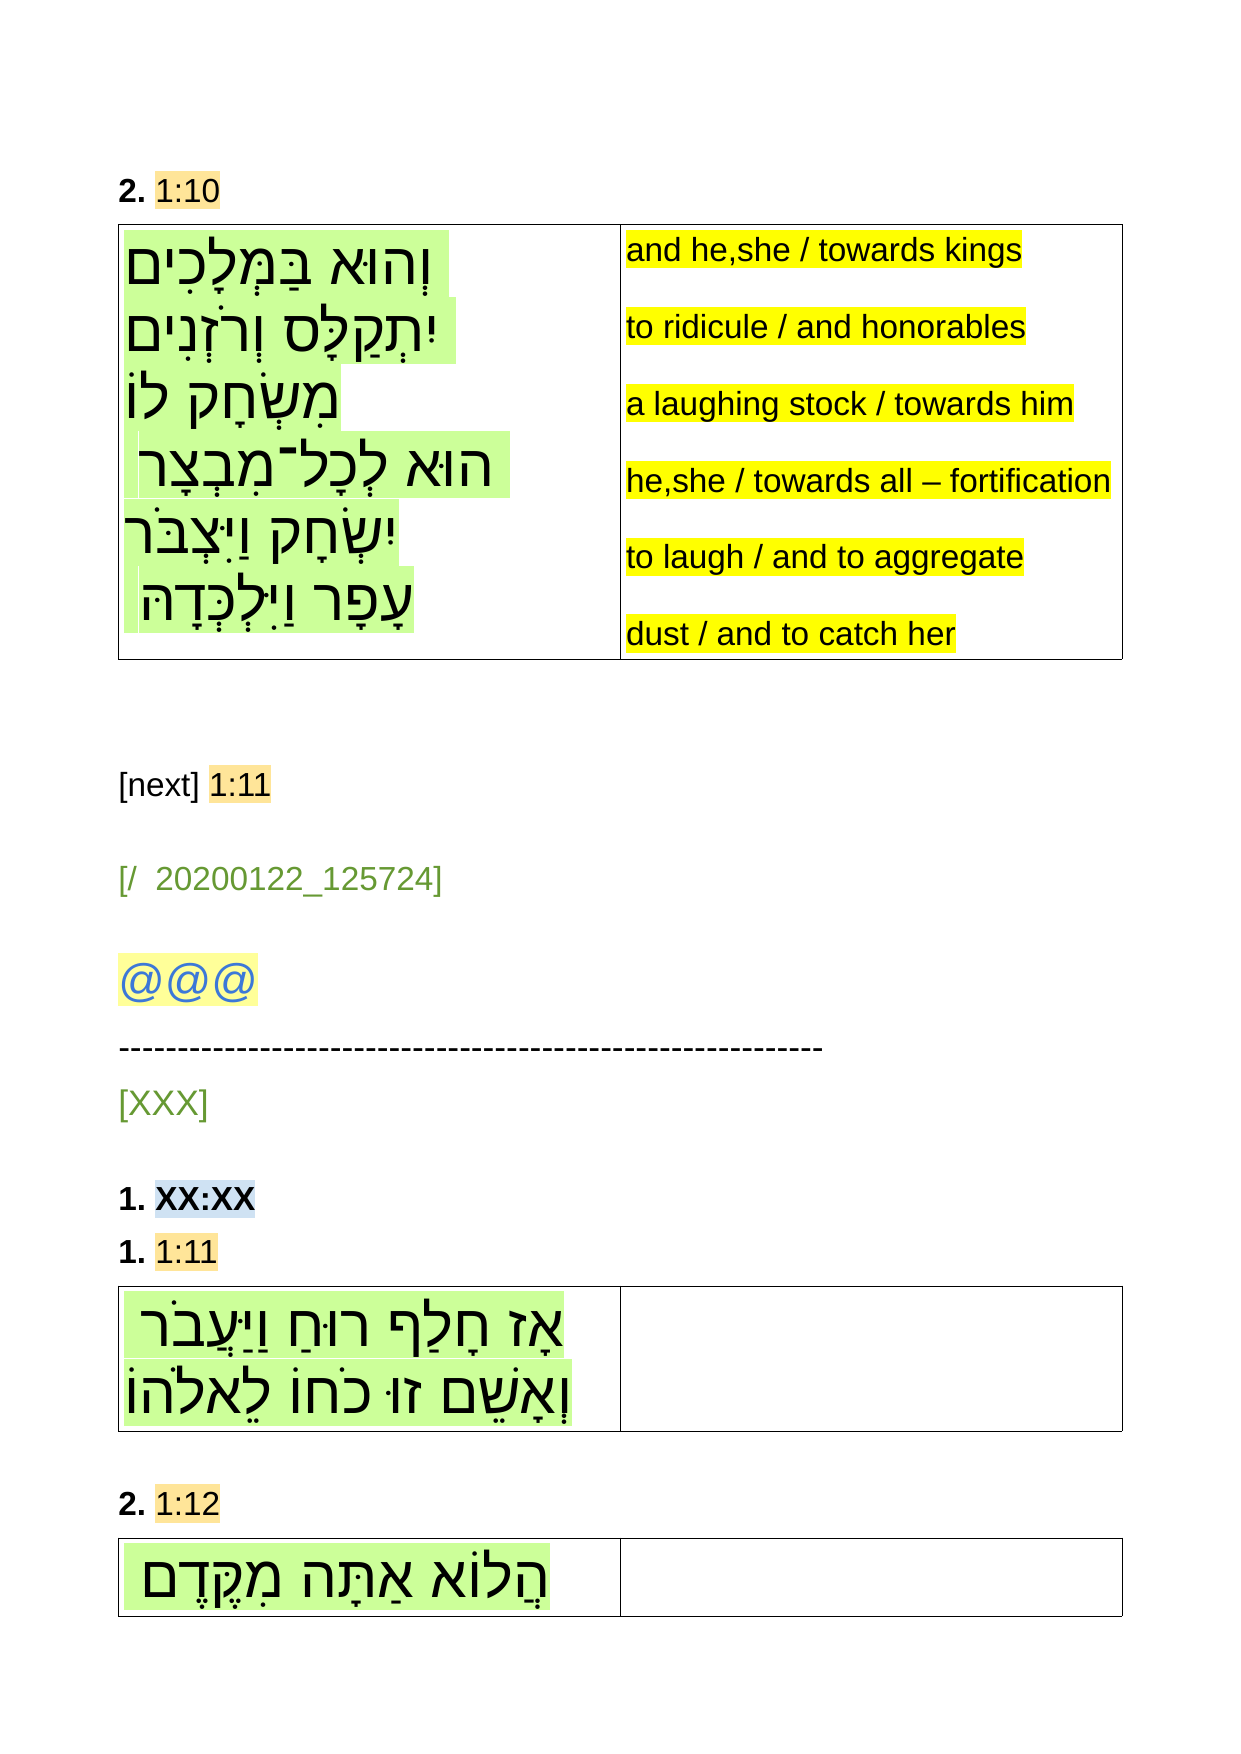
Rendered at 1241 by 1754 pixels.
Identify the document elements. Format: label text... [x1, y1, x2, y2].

text [next] 1:11 [118, 765, 1122, 803]
table_header וְהוּא בַּמְּלָכִים יִתְקַלָּס וְרֹזְנִים מִשְׂחָק לוֹ הוּא לְכָל־מִבְצָר יִשְׂחָק וַיִּצְבֹּר עָפָר וַיִּלְכְּדָהּ [119, 225, 620, 658]
text 1. 1:11 [118, 1232, 1122, 1271]
table_header and he,she / towards kings to ridicule / and honorables a laughing stock / towards him he,she / towards all – fortification to laugh / and to aggregate dust / and to catch her [621, 225, 1122, 658]
table_header [621, 1287, 1122, 1431]
text 2. 1:10 [118, 171, 1122, 209]
table_header אָז חָלַף רוּחַ וַיַּעֲבֹר וְאָשֵׁם זוּ כֹחוֹ לֵאלֹהוֹ [119, 1287, 620, 1431]
table_header [621, 1539, 1122, 1616]
text [/ 20200122_125724] [118, 859, 1122, 897]
text ------------------------------------------------------------ [118, 1026, 1122, 1067]
text [XXX] [118, 1082, 1122, 1123]
table_header הֲלוֹא אַתָּה מִקֶּדֶם [119, 1539, 620, 1616]
text 2. 1:12 [118, 1484, 1122, 1523]
text @@@ [118, 953, 1122, 1006]
text 1. XX:XX [118, 1179, 1122, 1218]
